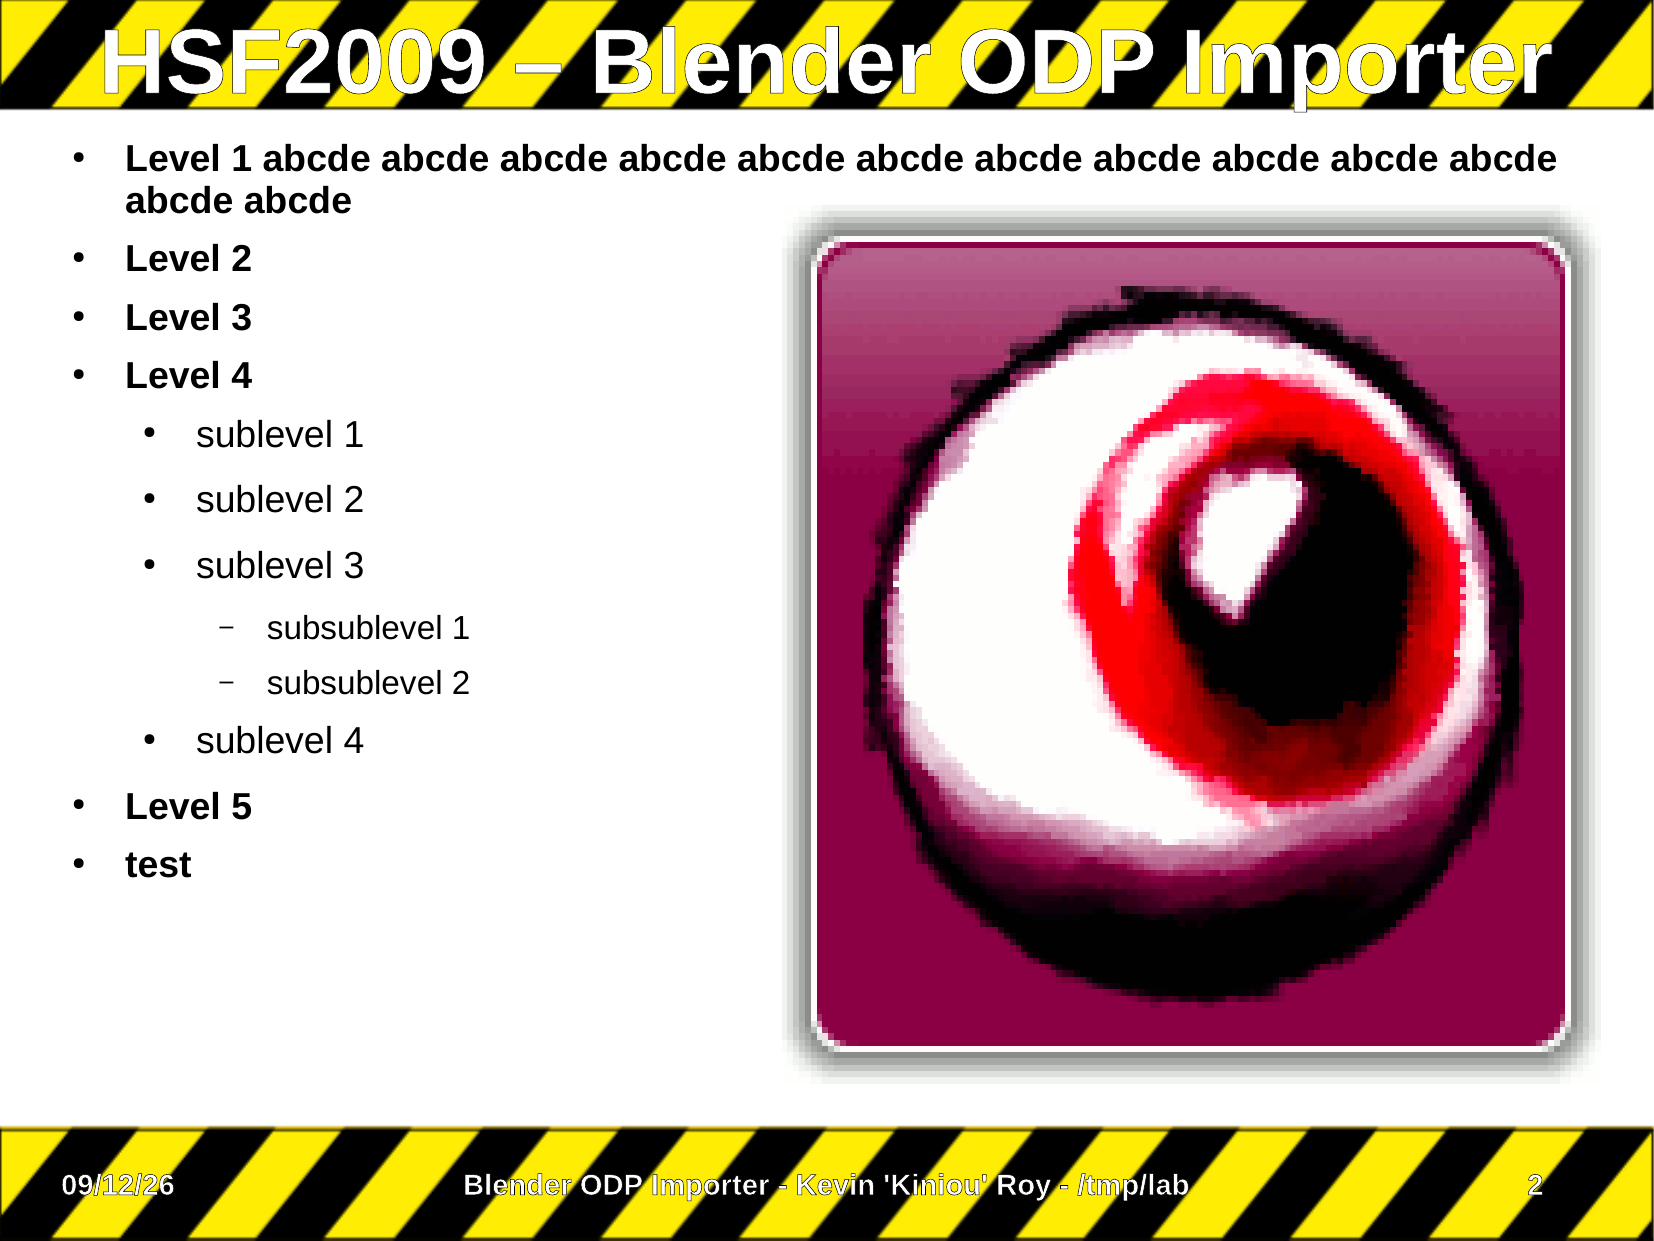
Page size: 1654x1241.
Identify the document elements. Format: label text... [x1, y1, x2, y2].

picture [0, 0, 1654, 1241]
list Level 1 abcde abcde abcde abcde abcde abcde abcde abcde abcde abcde abcde abcde abcde Level 2 Level 3 Level 4 sublevel 1 sublevel 2 sublevel 3 subsublevel 1 subsublevel 2 sublevel 4 Level 5 test [54, 137, 1595, 1036]
title HSF2009 – Blender ODP Importer [73, 9, 1580, 113]
